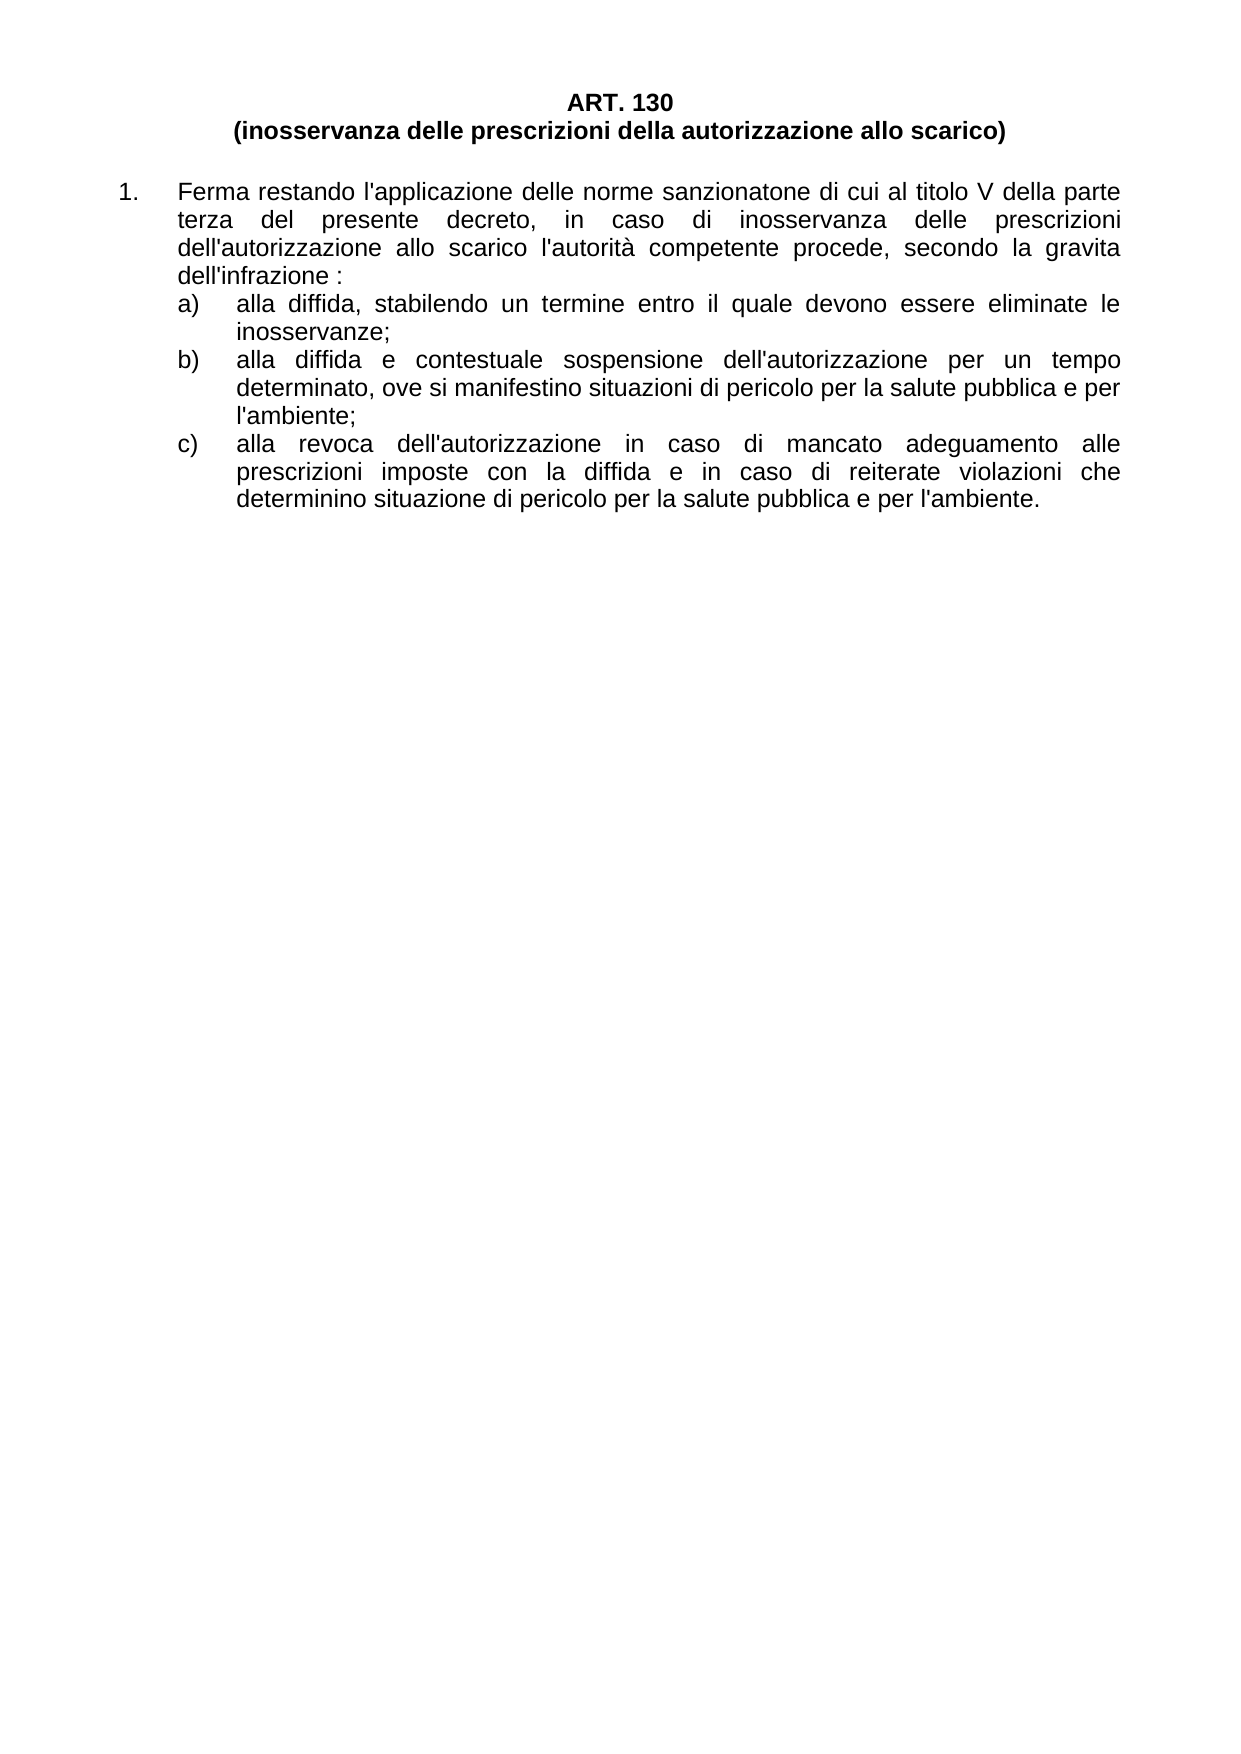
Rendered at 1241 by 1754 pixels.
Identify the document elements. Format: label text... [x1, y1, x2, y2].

subtitle ART. 130 (inosservanza delle prescrizioni della autorizzazione allo scarico) [118, 88, 1122, 144]
text a) alla diffida, stabilendo un termine entro il quale devono essere eliminate le inosservanze; [177, 290, 1122, 346]
text b) alla diffida e contestuale sospensione dell'autorizzazione per un tempo determinato, ove si manifestino situazioni di pericolo per la salute pubblica e per l'ambiente; [177, 346, 1122, 429]
text 1. Ferma restando l'applicazione delle norme sanzionatone di cui al titolo V della parte terza del presente decreto, in caso di inosservanza delle prescrizioni dell'autorizzazione allo scarico l'autorità competente procede, secondo la gravita dell'infrazione : [118, 178, 1122, 290]
text c) alla revoca dell'autorizzazione in caso di mancato adeguamento alle prescrizioni imposte con la diffida e in caso di reiterate violazioni che determinino situazione di pericolo per la salute pubblica e per l'ambiente. [177, 429, 1122, 513]
